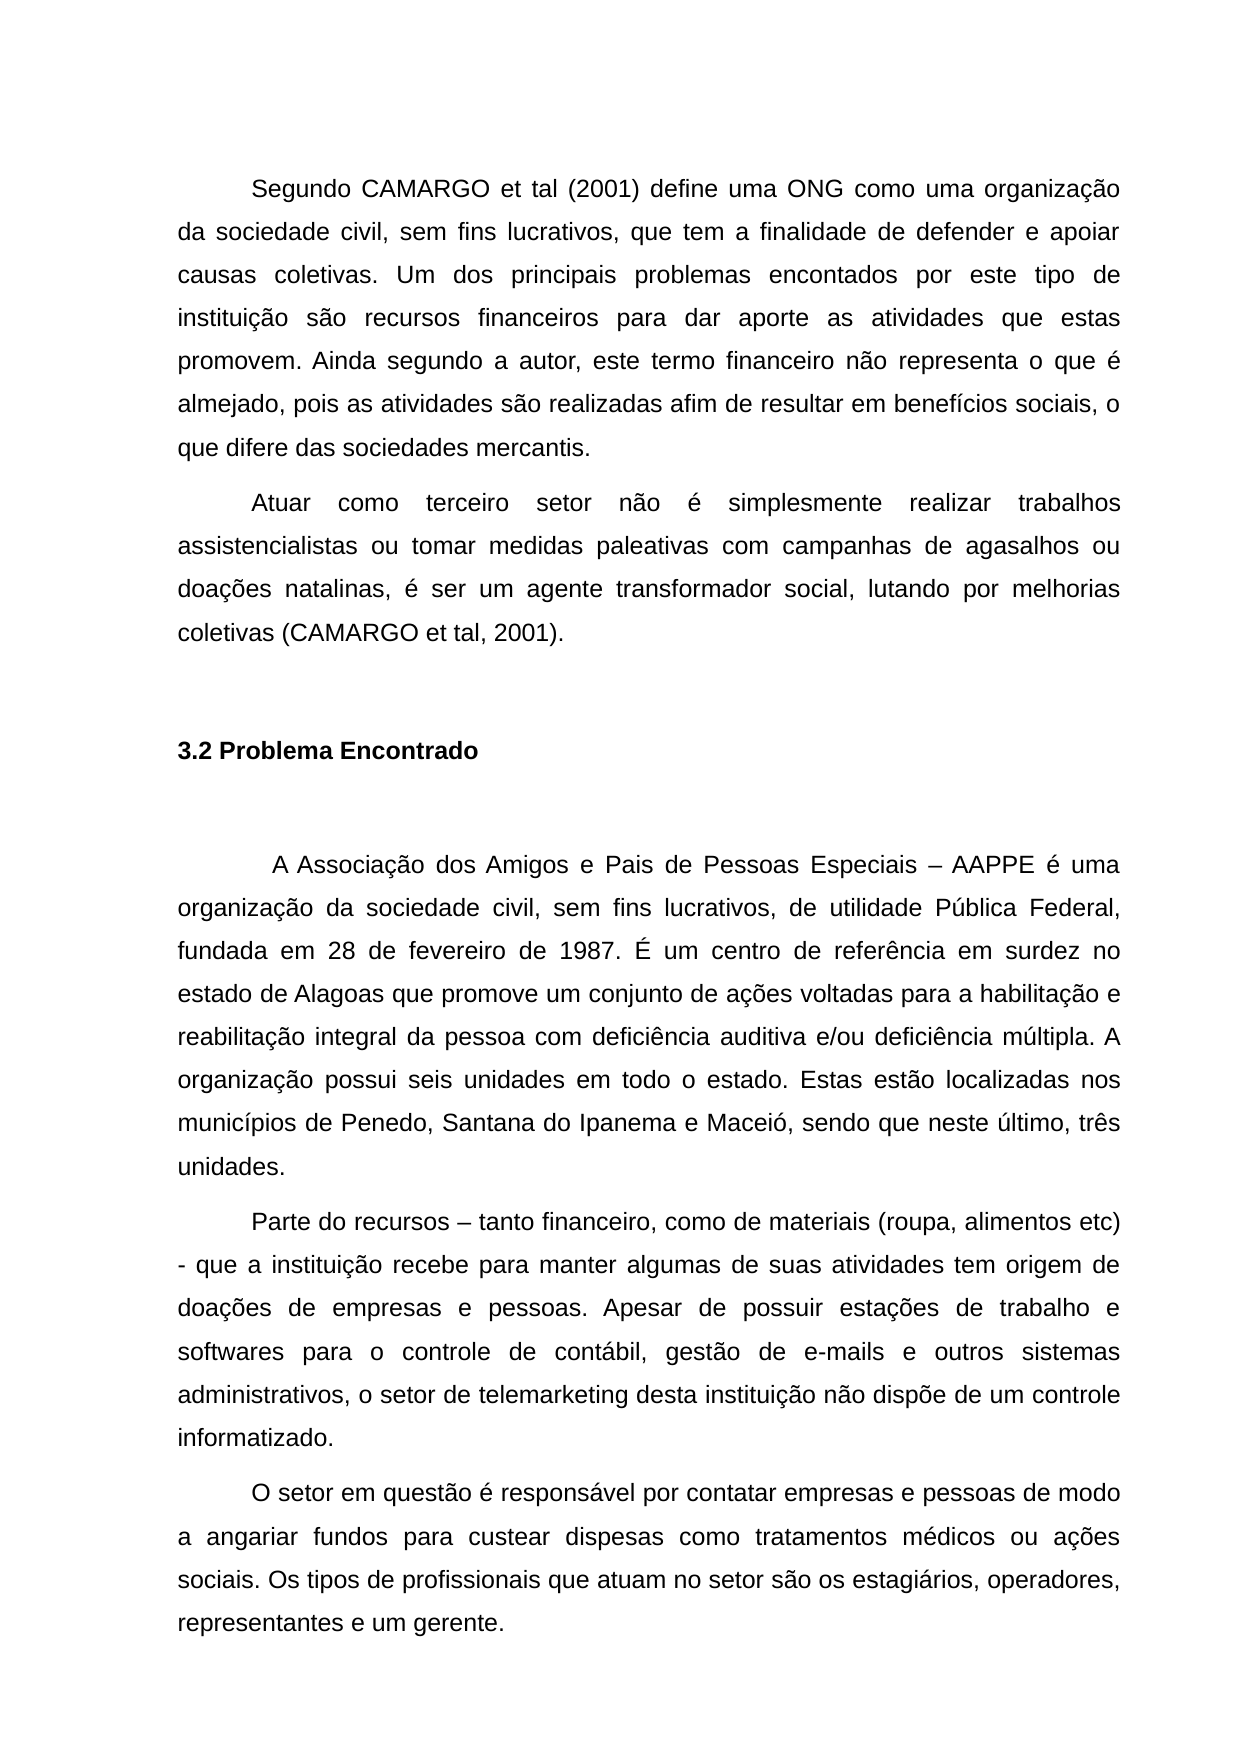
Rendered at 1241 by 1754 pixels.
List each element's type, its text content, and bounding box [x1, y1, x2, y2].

text Segundo CAMARGO et tal (2001) define uma ONG como uma organização da sociedade civil, sem fins lucrativos, que tem a finalidade de defender e apoiar causas coletivas. Um dos principais problemas encontados por este tipo de instituição são recursos financeiros para dar aporte as atividades que estas promovem. Ainda segundo a autor, este termo financeiro não representa o que é almejado, pois as atividades são realizadas afim de resultar em benefícios sociais, o que difere das sociedades mercantis. [177, 174, 1122, 461]
text Atuar como terceiro setor não é simplesmente realizar trabalhos assistencialistas ou tomar medidas paleativas com campanhas de agasalhos ou doações natalinas, é ser um agente transformador social, lutando por melhorias coletivas (CAMARGO et tal, 2001). [177, 488, 1122, 646]
subtitle 3.2 Problema Encontrado [177, 702, 1122, 765]
text A Associação dos Amigos e Pais de Pessoas Especiais – AAPPE é uma organização da sociedade civil, sem fins lucrativos, de utilidade Pública Federal, fundada em 28 de fevereiro de 1987. É um centro de referência em surdez no estado de Alagoas que promove um conjunto de ações voltadas para a habilitação e reabilitação integral da pessoa com deficiência auditiva e/ou deficiência múltipla. A organização possui seis unidades em todo o estado. Estas estão localizadas nos municípios de Penedo, Santana do Ipanema e Maceió, sendo que neste último, três unidades. [177, 849, 1122, 1180]
text Parte do recursos – tanto financeiro, como de materiais (roupa, alimentos etc) - que a instituição recebe para manter algumas de suas atividades tem origem de doações de empresas e pessoas. Apesar de possuir estações de trabalho e softwares para o controle de contábil, gestão de e-mails e outros sistemas administrativos, o setor de telemarketing desta instituição não dispõe de um controle informatizado. [177, 1207, 1122, 1451]
text O setor em questão é responsável por contatar empresas e pessoas de modo a angariar fundos para custear dispesas como tratamentos médicos ou ações sociais. Os tipos de profissionais que atuam no setor são os estagiários, operadores, representantes e um gerente. [177, 1478, 1122, 1636]
